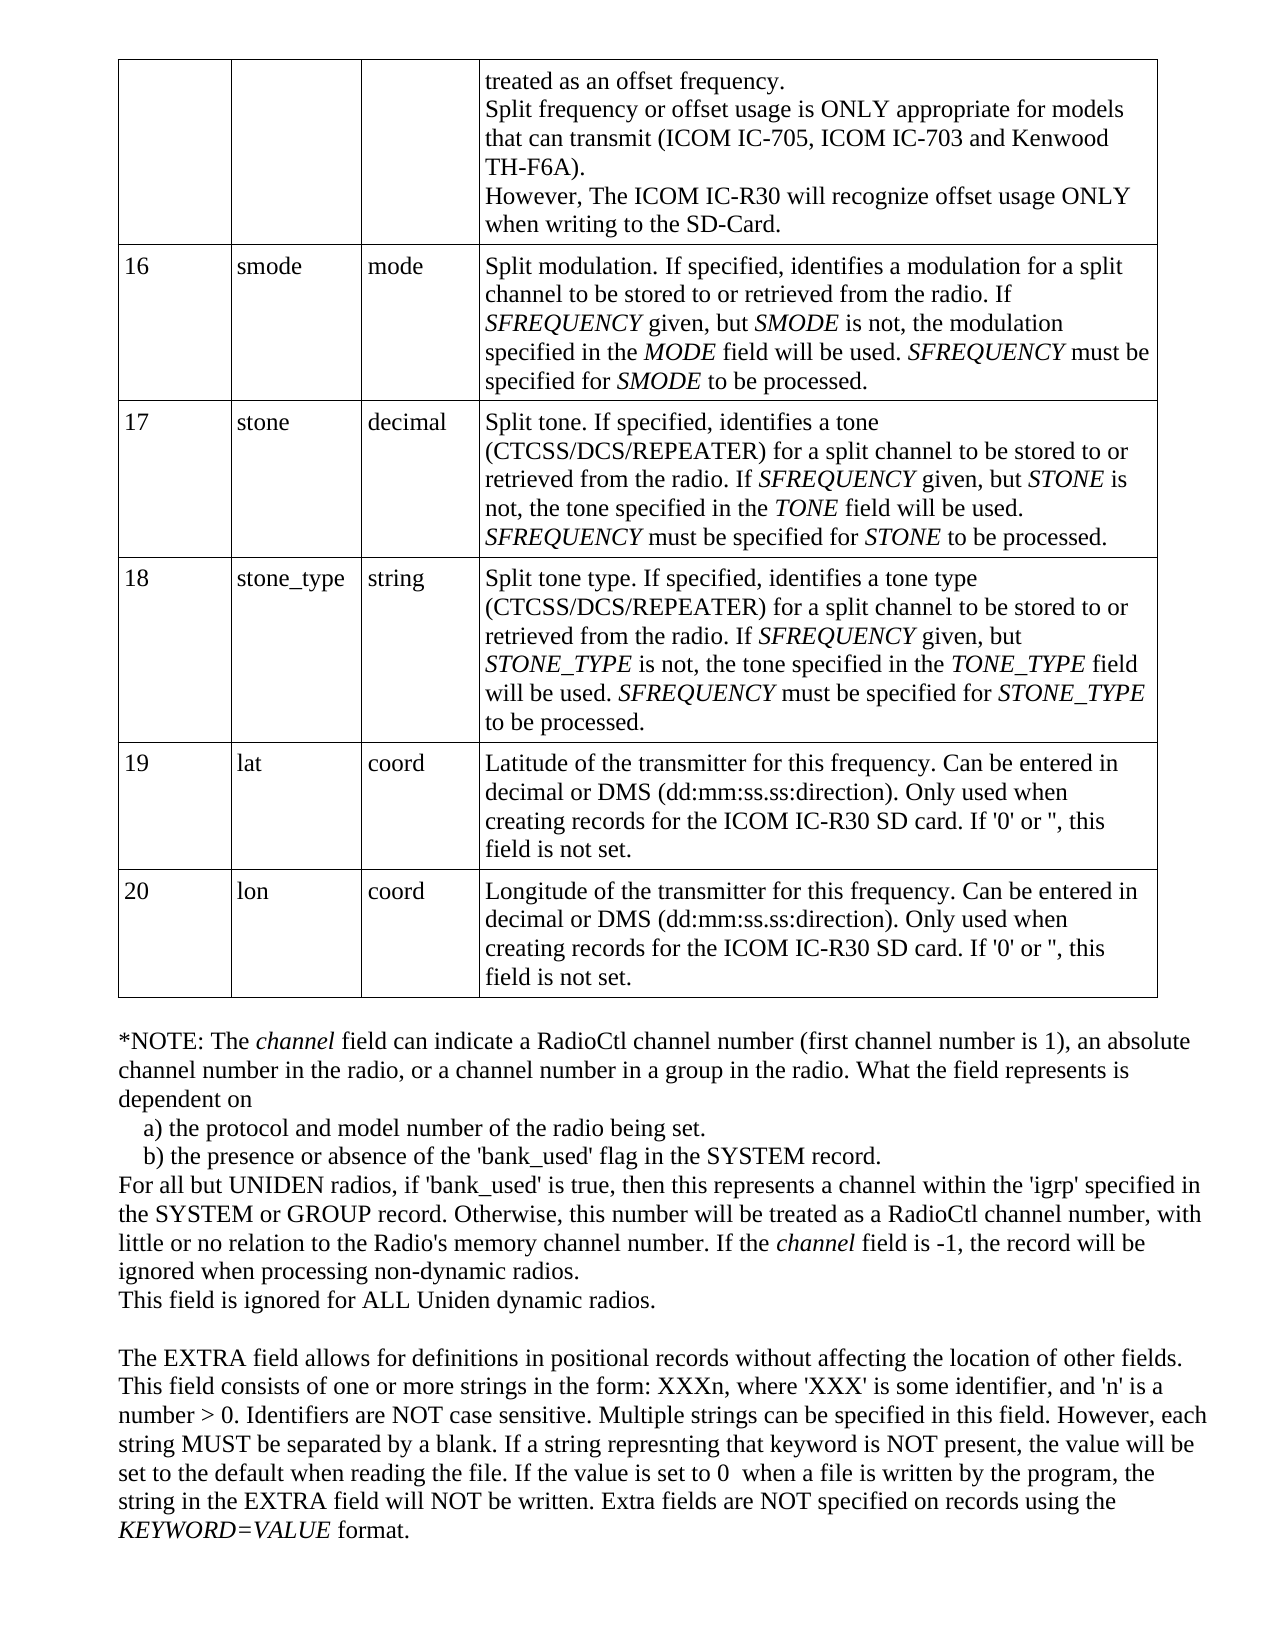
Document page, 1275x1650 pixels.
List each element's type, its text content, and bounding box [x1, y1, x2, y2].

text The EXTRA field allows for definitions in positional records without affecting the location of other fields. This field consists of one or more strings in the form: XXXn, where 'XXX' is some identifier, and 'n' is a number > 0. Identifiers are NOT case sensitive. Multiple strings can be specified in this field. However, each string MUST be separated by a blank. If a string represnting that keyword is NOT present, the value will be set to the default when reading the file. If the value is set to 0 when a file is written by the program, the string in the EXTRA field will NOT be written. Extra fields are NOT specified on records using the KEYWORD=VALUE format. [118, 1343, 1216, 1544]
table_cell 16 [119, 245, 231, 400]
table_cell coord [362, 870, 479, 997]
table_cell stone_type [232, 558, 361, 742]
table_cell coord [362, 743, 479, 869]
table_cell lat [232, 743, 361, 869]
table_cell 18 [119, 558, 231, 742]
table_cell Split tone type. If specified, identifies a tone type (CTCSS/DCS/REPEATER) for a split channel to be stored to or retrieved from the radio. If SFREQUENCY given, but STONE_TYPE is not, the tone specified in the TONE_TYPE field will be used. SFREQUENCY must be specified for STONE_TYPE to be processed. [480, 558, 1157, 742]
table_cell lon [232, 870, 361, 997]
table_cell Latitude of the transmitter for this frequency. Can be entered in decimal or DMS (dd:mm:ss.ss:direction). Only used when creating records for the ICOM IC-R30 SD card. If '0' or '', this field is not set. [480, 743, 1157, 869]
table_cell 19 [119, 743, 231, 869]
table_cell 17 [119, 401, 231, 557]
table_cell [362, 60, 479, 244]
table_cell [232, 60, 361, 244]
table_cell treated as an offset frequency. Split frequency or offset usage is ONLY appropriate for models that can transmit (ICOM IC-705, ICOM IC-703 and Kenwood TH-F6A). However, The ICOM IC-R30 will recognize offset usage ONLY when writing to the SD-Card. [480, 60, 1157, 244]
table_cell smode [232, 245, 361, 400]
table_cell decimal [362, 401, 479, 557]
table_cell Split modulation. If specified, identifies a modulation for a split channel to be stored to or retrieved from the radio. If SFREQUENCY given, but SMODE is not, the modulation specified in the MODE field will be used. SFREQUENCY must be specified for SMODE to be processed. [480, 245, 1157, 400]
table_cell Split tone. If specified, identifies a tone (CTCSS/DCS/REPEATER) for a split channel to be stored to or retrieved from the radio. If SFREQUENCY given, but STONE is not, the tone specified in the TONE field will be used. SFREQUENCY must be specified for STONE to be processed. [480, 401, 1157, 557]
table_cell stone [232, 401, 361, 557]
text *NOTE: The channel field can indicate a RadioCtl channel number (first channel number is 1), an absolute channel number in the radio, or a channel number in a group in the radio. What the field represents is dependent on a) the protocol and model number of the radio being set. b) the presence or absence of the 'bank_used' flag in the SYSTEM record. For all but UNIDEN radios, if 'bank_used' is true, then this represents a channel within the 'igrp' specified in the SYSTEM or GROUP record. Otherwise, this number will be treated as a RadioCtl channel number, with little or no relation to the Radio's memory channel number. If the channel field is -1, the record will be ignored when processing non-dynamic radios. This field is ignored for ALL Uniden dynamic radios. [118, 1026, 1216, 1314]
table_cell string [362, 558, 479, 742]
table_cell Longitude of the transmitter for this frequency. Can be entered in decimal or DMS (dd:mm:ss.ss:direction). Only used when creating records for the ICOM IC-R30 SD card. If '0' or '', this field is not set. [480, 870, 1157, 997]
table_cell mode [362, 245, 479, 400]
table_cell 20 [119, 870, 231, 997]
table_cell [119, 60, 231, 244]
